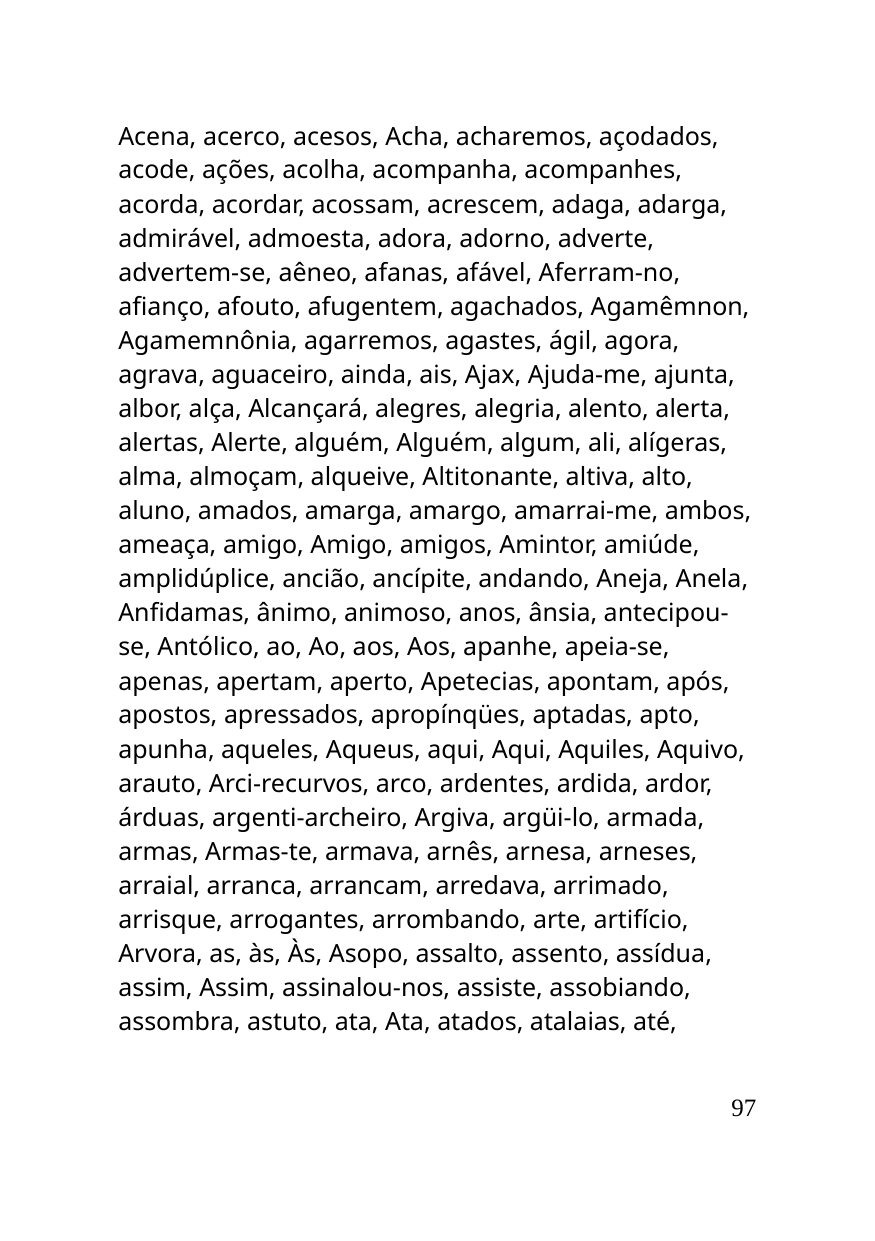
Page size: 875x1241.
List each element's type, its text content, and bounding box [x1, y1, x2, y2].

text Acena, acerco, acesos, Acha, acharemos, açodados, acode, ações, acolha, acompanha, acompanhes, acorda, acordar, acossam, acrescem, adaga, adarga, admirável, admoesta, adora, adorno, adverte, advertem-se, aêneo, afanas, afável, Aferram-no, afianço, afouto, afugentem, agachados, Agamêmnon, Agamemnônia, agarremos, agastes, ágil, agora, agrava, aguaceiro, ainda, ais, Ajax, Ajuda-me, ajunta, albor, alça, Alcançará, alegres, alegria, alento, alerta, alertas, Alerte, alguém, Alguém, algum, ali, alígeras, alma, almoçam, alqueive, Altitonante, altiva, alto, aluno, amados, amarga, amargo, amarrai-me, ambos, ameaça, amigo, Amigo, amigos, Amintor, amiúde, amplidúplice, ancião, ancípite, andando, Aneja, Anela, Anfidamas, ânimo, animoso, anos, ânsia, antecipou-se, Antólico, ao, Ao, aos, Aos, apanhe, apeia-se, apenas, apertam, aperto, Apetecias, apontam, após, apostos, apressados, apropínqües, aptadas, apto, apunha, aqueles, Aqueus, aqui, Aqui, Aquiles, Aquivo, arauto, Arci-recurvos, arco, ardentes, ardida, ardor, árduas, argenti-archeiro, Argiva, argüi-lo, armada, armas, Armas-te, armava, arnês, arnesa, arneses, arraial, arranca, arrancam, arredava, arrimado, arrisque, arrogantes, arrombando, arte, artifício, Arvora, as, às, Às, Asopo, assalto, assento, assídua, assim, Assim, assinalou-nos, assiste, assobiando, assombra, astuto, ata, Ata, atados, atalaias, até, [118, 118, 756, 1038]
